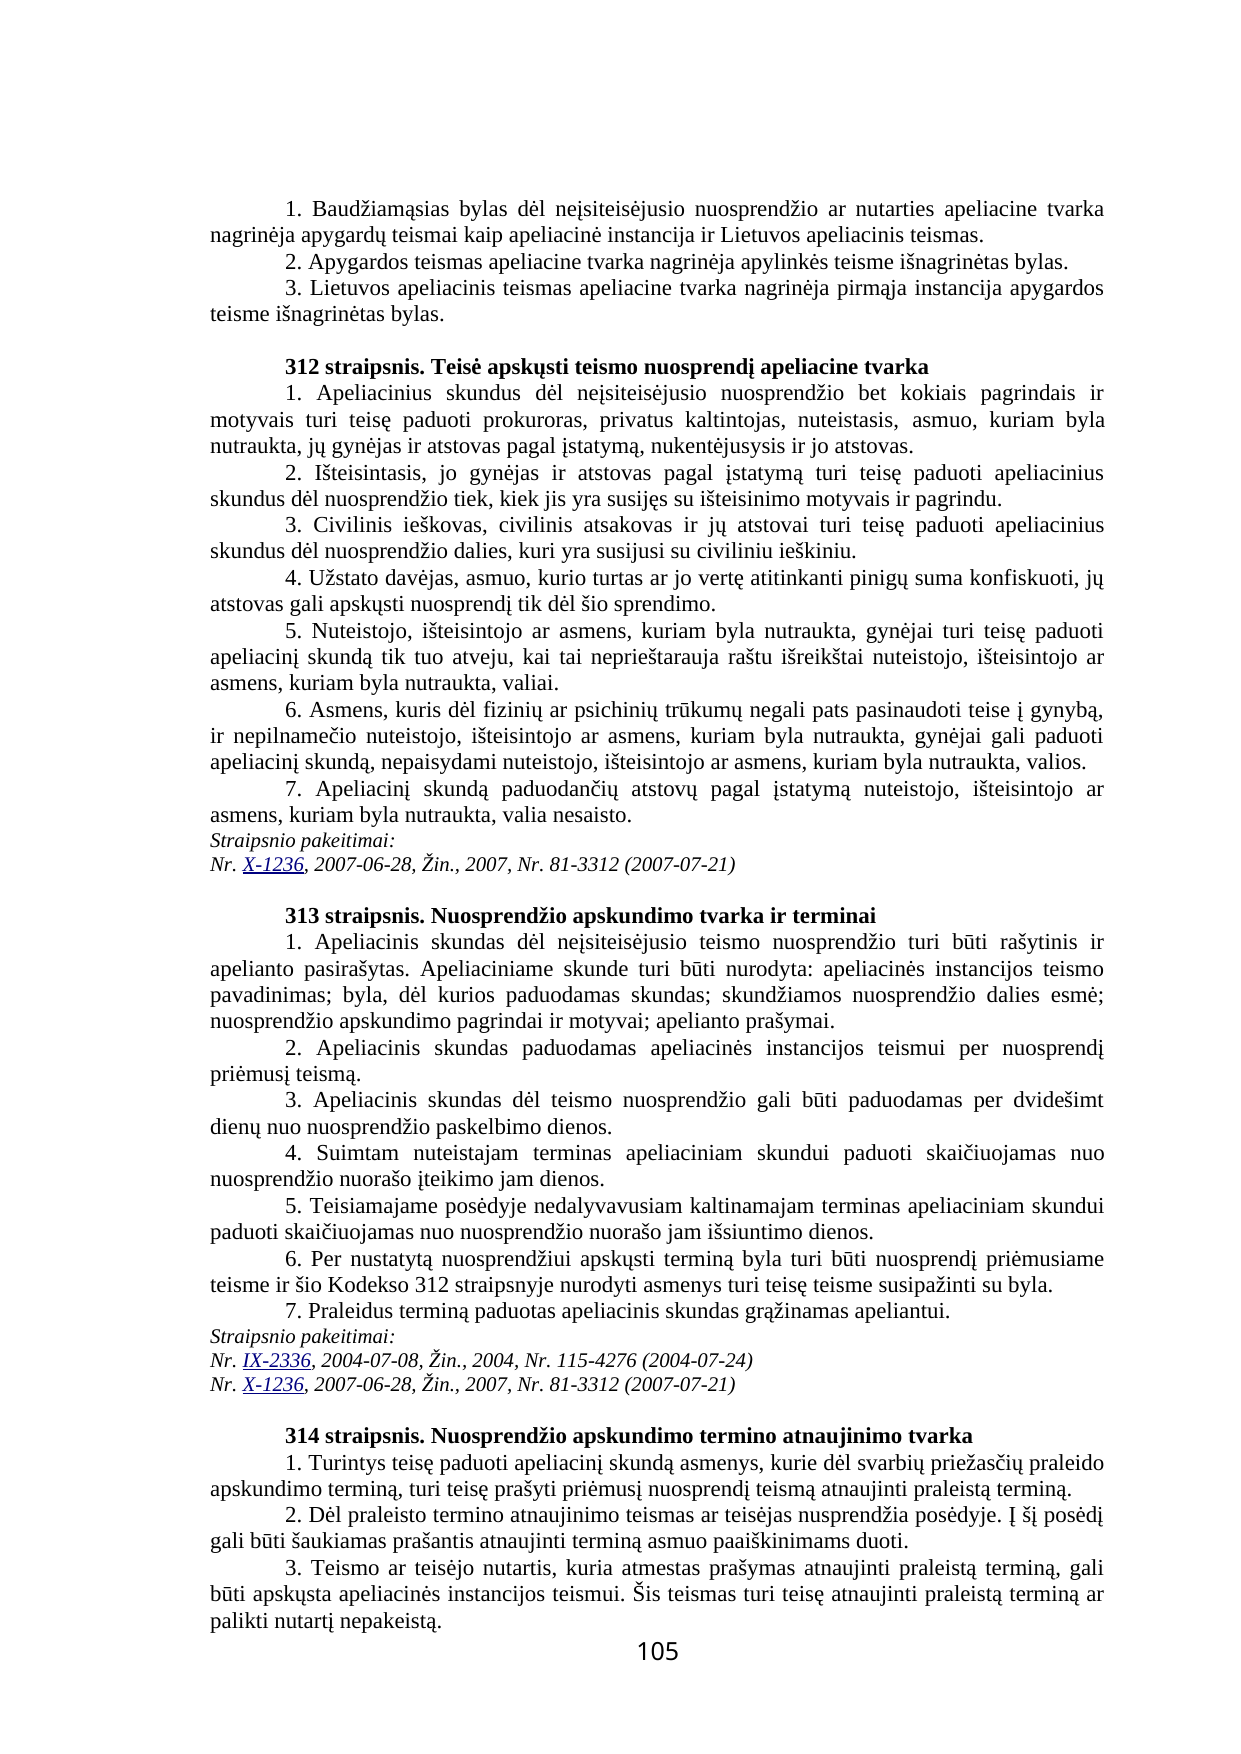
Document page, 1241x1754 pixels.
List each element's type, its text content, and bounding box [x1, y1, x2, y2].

text 3. Civilinis ieškovas, civilinis atsakovas ir jų atstovai turi teisę paduoti apeliacinius skundus dėl nuosprendžio dalies, kuri yra susijusi su civiliniu ieškiniu. [210, 511, 1106, 564]
text 312 straipsnis. Teisė apskųsti teismo nuosprendį apeliacine tvarka [210, 353, 1106, 379]
text Nr. X-1236, 2007-06-28, Žin., 2007, Nr. 81-3312 (2007-07-21) [210, 852, 1106, 876]
text 6. Per nustatytą nuosprendžiui apskųsti terminą byla turi būti nuosprendį priėmusiame teisme ir šio Kodekso 312 straipsnyje nurodyti asmenys turi teisę teisme susipažinti su byla. [210, 1244, 1106, 1297]
text 1. Apeliacinius skundus dėl neįsiteisėjusio nuosprendžio bet kokiais pagrindais ir motyvais turi teisę paduoti prokuroras, privatus kaltintojas, nuteistasis, asmuo, kuriam byla nutraukta, jų gynėjas ir atstovas pagal įstatymą, nukentėjusysis ir jo atstovas. [210, 379, 1106, 458]
text 4. Suimtam nuteistajam terminas apeliaciniam skundui paduoti skaičiuojamas nuo nuosprendžio nuorašo įteikimo jam dienos. [210, 1139, 1106, 1192]
text 5. Teisiamajame posėdyje nedalyvavusiam kaltinamajam terminas apeliaciniam skundui paduoti skaičiuojamas nuo nuosprendžio nuorašo jam išsiuntimo dienos. [210, 1192, 1106, 1244]
text 3. Apeliacinis skundas dėl teismo nuosprendžio gali būti paduodamas per dvidešimt dienų nuo nuosprendžio paskelbimo dienos. [210, 1086, 1106, 1139]
text 1. Baudžiamąsias bylas dėl neįsiteisėjusio nuosprendžio ar nutarties apeliacine tvarka nagrinėja apygardų teismai kaip apeliacinė instancija ir Lietuvos apeliacinis teismas. [210, 195, 1106, 248]
text 6. Asmens, kuris dėl fizinių ar psichinių trūkumų negali pats pasinaudoti teise į gynybą, ir nepilnamečio nuteistojo, išteisintojo ar asmens, kuriam byla nutraukta, gynėjai gali paduoti apeliacinį skundą, nepaisydami nuteistojo, išteisintojo ar asmens, kuriam byla nutraukta, valios. [210, 696, 1106, 775]
text 7. Apeliacinį skundą paduodančių atstovų pagal įstatymą nuteistojo, išteisintojo ar asmens, kuriam byla nutraukta, valia nesaisto. [210, 775, 1106, 827]
text Nr. X-1236, 2007-06-28, Žin., 2007, Nr. 81-3312 (2007-07-21) [210, 1372, 1106, 1396]
text 2. Apygardos teismas apeliacine tvarka nagrinėja apylinkės teisme išnagrinėtas bylas. [210, 248, 1106, 274]
text 1. Turintys teisę paduoti apeliacinį skundą asmenys, kurie dėl svarbių priežasčių praleido apskundimo terminą, turi teisę prašyti priėmusį nuosprendį teismą atnaujinti praleistą terminą. [210, 1448, 1106, 1501]
text Straipsnio pakeitimai: [210, 1324, 1106, 1348]
text Nr. IX-2336, 2004-07-08, Žin., 2004, Nr. 115-4276 (2004-07-24) [210, 1348, 1106, 1372]
text 7. Praleidus terminą paduotas apeliacinis skundas grąžinamas apeliantui. [210, 1297, 1106, 1324]
text 4. Užstato davėjas, asmuo, kurio turtas ar jo vertę atitinkanti pinigų suma konfiskuoti, jų atstovas gali apskųsti nuosprendį tik dėl šio sprendimo. [210, 564, 1106, 617]
text 314 straipsnis. Nuosprendžio apskundimo termino atnaujinimo tvarka [285, 1422, 1106, 1448]
text 3. Teismo ar teisėjo nutartis, kuria atmestas prašymas atnaujinti praleistą terminą, gali būti apskųsta apeliacinės instancijos teismui. Šis teismas turi teisę atnaujinti praleistą terminą ar palikti nutartį nepakeistą. [210, 1554, 1106, 1633]
text 2. Dėl praleisto termino atnaujinimo teismas ar teisėjas nusprendžia posėdyje. Į šį posėdį gali būti šaukiamas prašantis atnaujinti terminą asmuo paaiškinimams duoti. [210, 1501, 1106, 1554]
text 2. Išteisintasis, jo gynėjas ir atstovas pagal įstatymą turi teisę paduoti apeliacinius skundus dėl nuosprendžio tiek, kiek jis yra susijęs su išteisinimo motyvais ir pagrindu. [210, 458, 1106, 511]
text Straipsnio pakeitimai: [210, 827, 1106, 852]
text 5. Nuteistojo, išteisintojo ar asmens, kuriam byla nutraukta, gynėjai turi teisę paduoti apeliacinį skundą tik tuo atveju, kai tai neprieštarauja raštu išreikštai nuteistojo, išteisintojo ar asmens, kuriam byla nutraukta, valiai. [210, 617, 1106, 696]
text 2. Apeliacinis skundas paduodamas apeliacinės instancijos teismui per nuosprendį priėmusį teismą. [210, 1034, 1106, 1086]
text 1. Apeliacinis skundas dėl neįsiteisėjusio teismo nuosprendžio turi būti rašytinis ir apelianto pasirašytas. Apeliaciniame skunde turi būti nurodyta: apeliacinės instancijos teismo pavadinimas; byla, dėl kurios paduodamas skundas; skundžiamos nuosprendžio dalies esmė; nuosprendžio apskundimo pagrindai ir motyvai; apelianto prašymai. [210, 928, 1106, 1034]
text 3. Lietuvos apeliacinis teismas apeliacine tvarka nagrinėja pirmąja instancija apygardos teisme išnagrinėtas bylas. [210, 274, 1106, 327]
text 313 straipsnis. Nuosprendžio apskundimo tvarka ir terminai [210, 902, 1106, 928]
